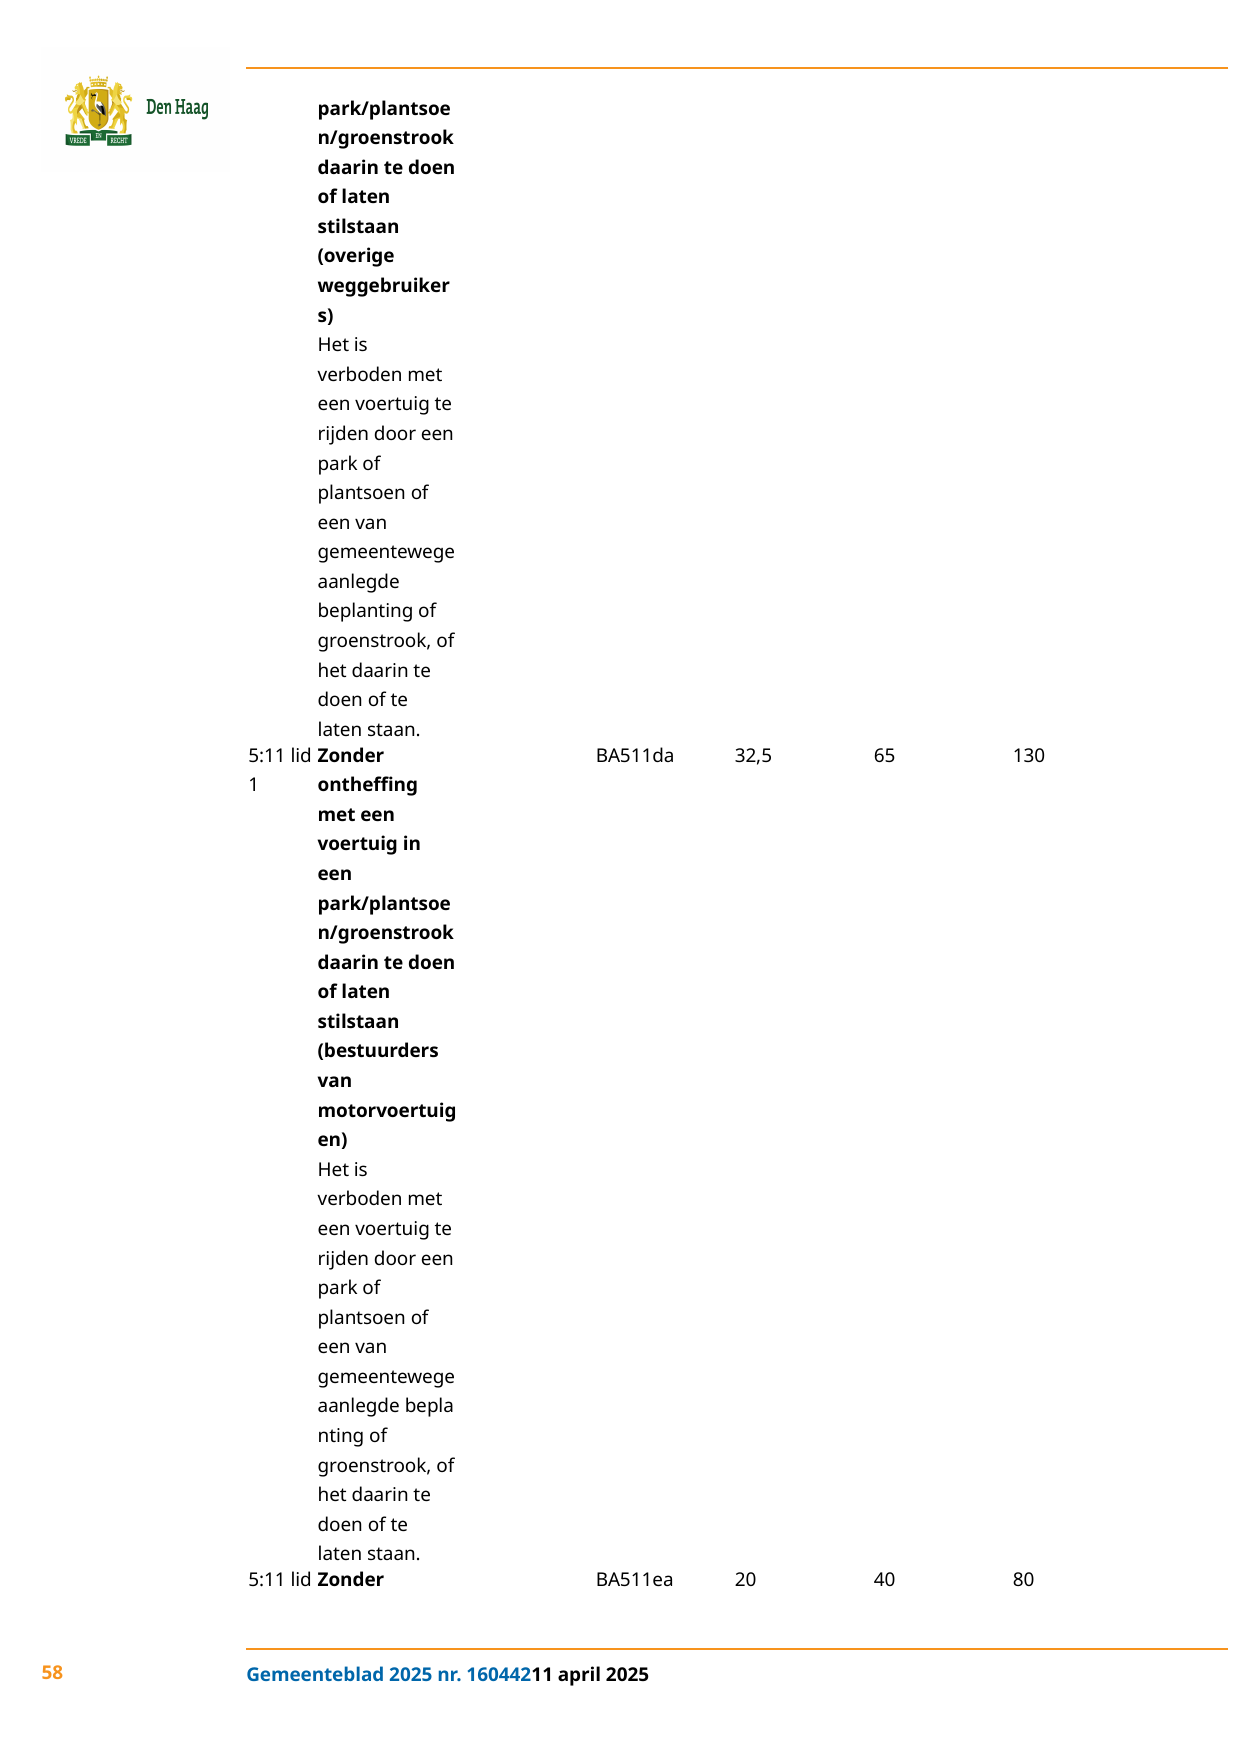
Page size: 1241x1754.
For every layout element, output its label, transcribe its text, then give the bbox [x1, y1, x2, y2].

table_cell [596, 95, 734, 742]
table_cell 40 [874, 1566, 1013, 1592]
table_cell 20 [735, 1566, 873, 1592]
picture [41, 47, 231, 172]
table_cell 130 [1013, 742, 1152, 1566]
table_cell BA511ea [596, 1566, 734, 1592]
table_cell 80 [1013, 1566, 1152, 1592]
table_cell 5:11 lid [248, 1566, 317, 1592]
table_cell [1013, 95, 1152, 742]
table_cell [735, 95, 873, 742]
table_cell Zonder [318, 1566, 456, 1592]
table_cell [874, 95, 1013, 742]
table_cell park/plantsoen/groenstrook daarin te doen of laten stilstaan (overige weggebruikers) Het is verboden met een voertuig te rijden door een park of plantsoen of een van gemeentewege aanlegde beplanting of groenstrook, of het daarin te doen of te laten staan. [318, 95, 456, 742]
table_cell [456, 742, 596, 1566]
table_cell [456, 1566, 596, 1592]
table_cell 5:11 lid 1 [248, 742, 317, 1566]
table_cell [248, 95, 317, 742]
table_cell 65 [874, 742, 1013, 1566]
table_cell Zonder ontheffing met een voertuig in een park/plantsoen/groenstrook daarin te doen of laten stilstaan (bestuurders van motorvoertuigen) Het is verboden met een voertuig te rijden door een park of plantsoen of een van gemeentewege aanlegde beplanting of groenstrook, of het daarin te doen of te laten staan. [318, 742, 456, 1566]
table_cell 32,5 [735, 742, 873, 1566]
table_cell [456, 95, 596, 742]
table_cell BA511da [596, 742, 734, 1566]
